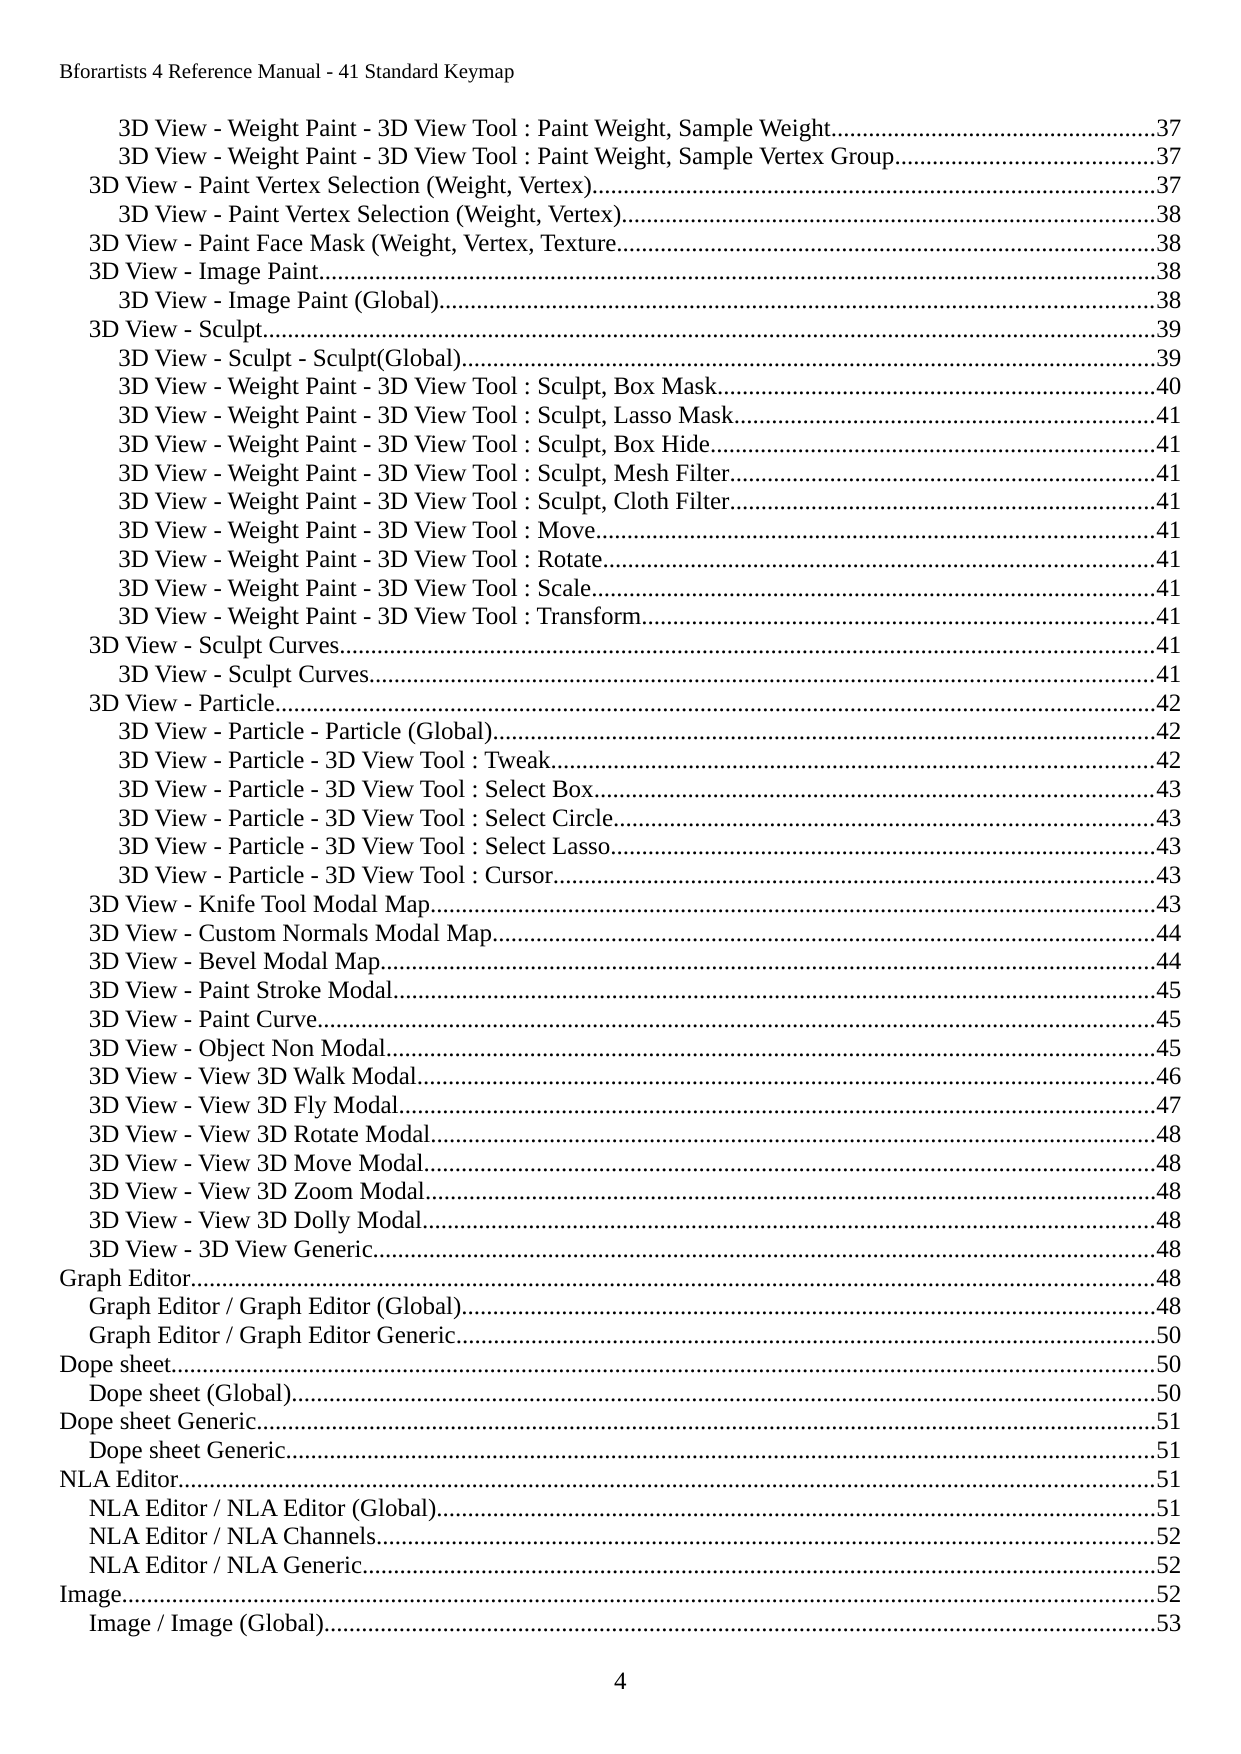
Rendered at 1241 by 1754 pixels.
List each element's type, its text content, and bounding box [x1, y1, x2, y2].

text Dope sheet Generic 51 [88, 1435, 1181, 1464]
text Image / Image (Global) 53 [88, 1608, 1181, 1636]
text 3D View - Weight Paint - 3D View Tool : Sculpt, Cloth Filter 41 [118, 486, 1181, 515]
text 3D View - Particle - 3D View Tool : Tweak 42 [118, 745, 1181, 774]
text Graph Editor 48 [59, 1263, 1181, 1291]
text 3D View - Sculpt - Sculpt(Global) 39 [118, 343, 1181, 371]
text NLA Editor / NLA Editor (Global) 51 [88, 1493, 1181, 1521]
text 3D View - Paint Curve 45 [88, 1004, 1181, 1033]
text 3D View - Particle - 3D View Tool : Select Box 43 [118, 774, 1181, 803]
text NLA Editor / NLA Channels 52 [88, 1521, 1181, 1550]
text 3D View - Weight Paint - 3D View Tool : Sculpt, Mesh Filter 41 [118, 458, 1181, 486]
text 3D View - View 3D Zoom Modal 48 [88, 1176, 1181, 1205]
text 3D View - View 3D Fly Modal 47 [88, 1090, 1181, 1119]
text 3D View - Sculpt Curves 41 [118, 659, 1181, 688]
text 3D View - View 3D Rotate Modal 48 [88, 1119, 1181, 1148]
text 3D View - Particle - 3D View Tool : Select Circle 43 [118, 803, 1181, 831]
text 3D View - View 3D Walk Modal 46 [88, 1061, 1181, 1090]
text 3D View - Paint Face Mask (Weight, Vertex, Texture 38 [88, 228, 1181, 256]
text NLA Editor / NLA Generic 52 [88, 1550, 1181, 1579]
text 3D View - Paint Vertex Selection (Weight, Vertex) 38 [118, 199, 1181, 228]
text Dope sheet 50 [59, 1349, 1181, 1378]
text 3D View - Weight Paint - 3D View Tool : Transform 41 [118, 601, 1181, 630]
text Dope sheet Generic 51 [59, 1406, 1181, 1435]
text 3D View - 3D View Generic 48 [88, 1234, 1181, 1263]
text 3D View - Sculpt 39 [88, 314, 1181, 343]
text 3D View - Image Paint 38 [88, 256, 1181, 285]
text 3D View - Particle 42 [88, 688, 1181, 716]
text 3D View - Knife Tool Modal Map 43 [88, 889, 1181, 918]
text 3D View - Paint Vertex Selection (Weight, Vertex) 37 [88, 170, 1181, 199]
text 3D View - Bevel Modal Map 44 [88, 946, 1181, 975]
text 3D View - Weight Paint - 3D View Tool : Sculpt, Box Hide 41 [118, 429, 1181, 458]
text 3D View - View 3D Move Modal 48 [88, 1148, 1181, 1176]
text Image 52 [59, 1579, 1181, 1608]
text NLA Editor 51 [59, 1464, 1181, 1493]
text 3D View - Weight Paint - 3D View Tool : Paint Weight, Sample Weight 37 [118, 113, 1181, 141]
text 3D View - Weight Paint - 3D View Tool : Sculpt, Box Mask 40 [118, 371, 1181, 400]
text 3D View - Weight Paint - 3D View Tool : Scale 41 [118, 573, 1181, 601]
text 3D View - Weight Paint - 3D View Tool : Paint Weight, Sample Vertex Group 37 [118, 141, 1181, 170]
text 3D View - Sculpt Curves 41 [88, 630, 1181, 659]
text 3D View - Object Non Modal 45 [88, 1033, 1181, 1061]
text 3D View - View 3D Dolly Modal 48 [88, 1205, 1181, 1234]
text 3D View - Weight Paint - 3D View Tool : Sculpt, Lasso Mask 41 [118, 400, 1181, 429]
text 3D View - Image Paint (Global) 38 [118, 285, 1181, 314]
text 3D View - Paint Stroke Modal 45 [88, 975, 1181, 1004]
text 3D View - Weight Paint - 3D View Tool : Move 41 [118, 515, 1181, 544]
text Dope sheet (Global) 50 [88, 1378, 1181, 1406]
text 3D View - Particle - 3D View Tool : Select Lasso 43 [118, 831, 1181, 860]
text 3D View - Particle - Particle (Global) 42 [118, 716, 1181, 745]
text 3D View - Weight Paint - 3D View Tool : Rotate 41 [118, 544, 1181, 573]
text 3D View - Custom Normals Modal Map 44 [88, 918, 1181, 946]
text Graph Editor / Graph Editor (Global) 48 [88, 1291, 1181, 1320]
text Graph Editor / Graph Editor Generic 50 [88, 1320, 1181, 1349]
text 3D View - Particle - 3D View Tool : Cursor 43 [118, 860, 1181, 889]
